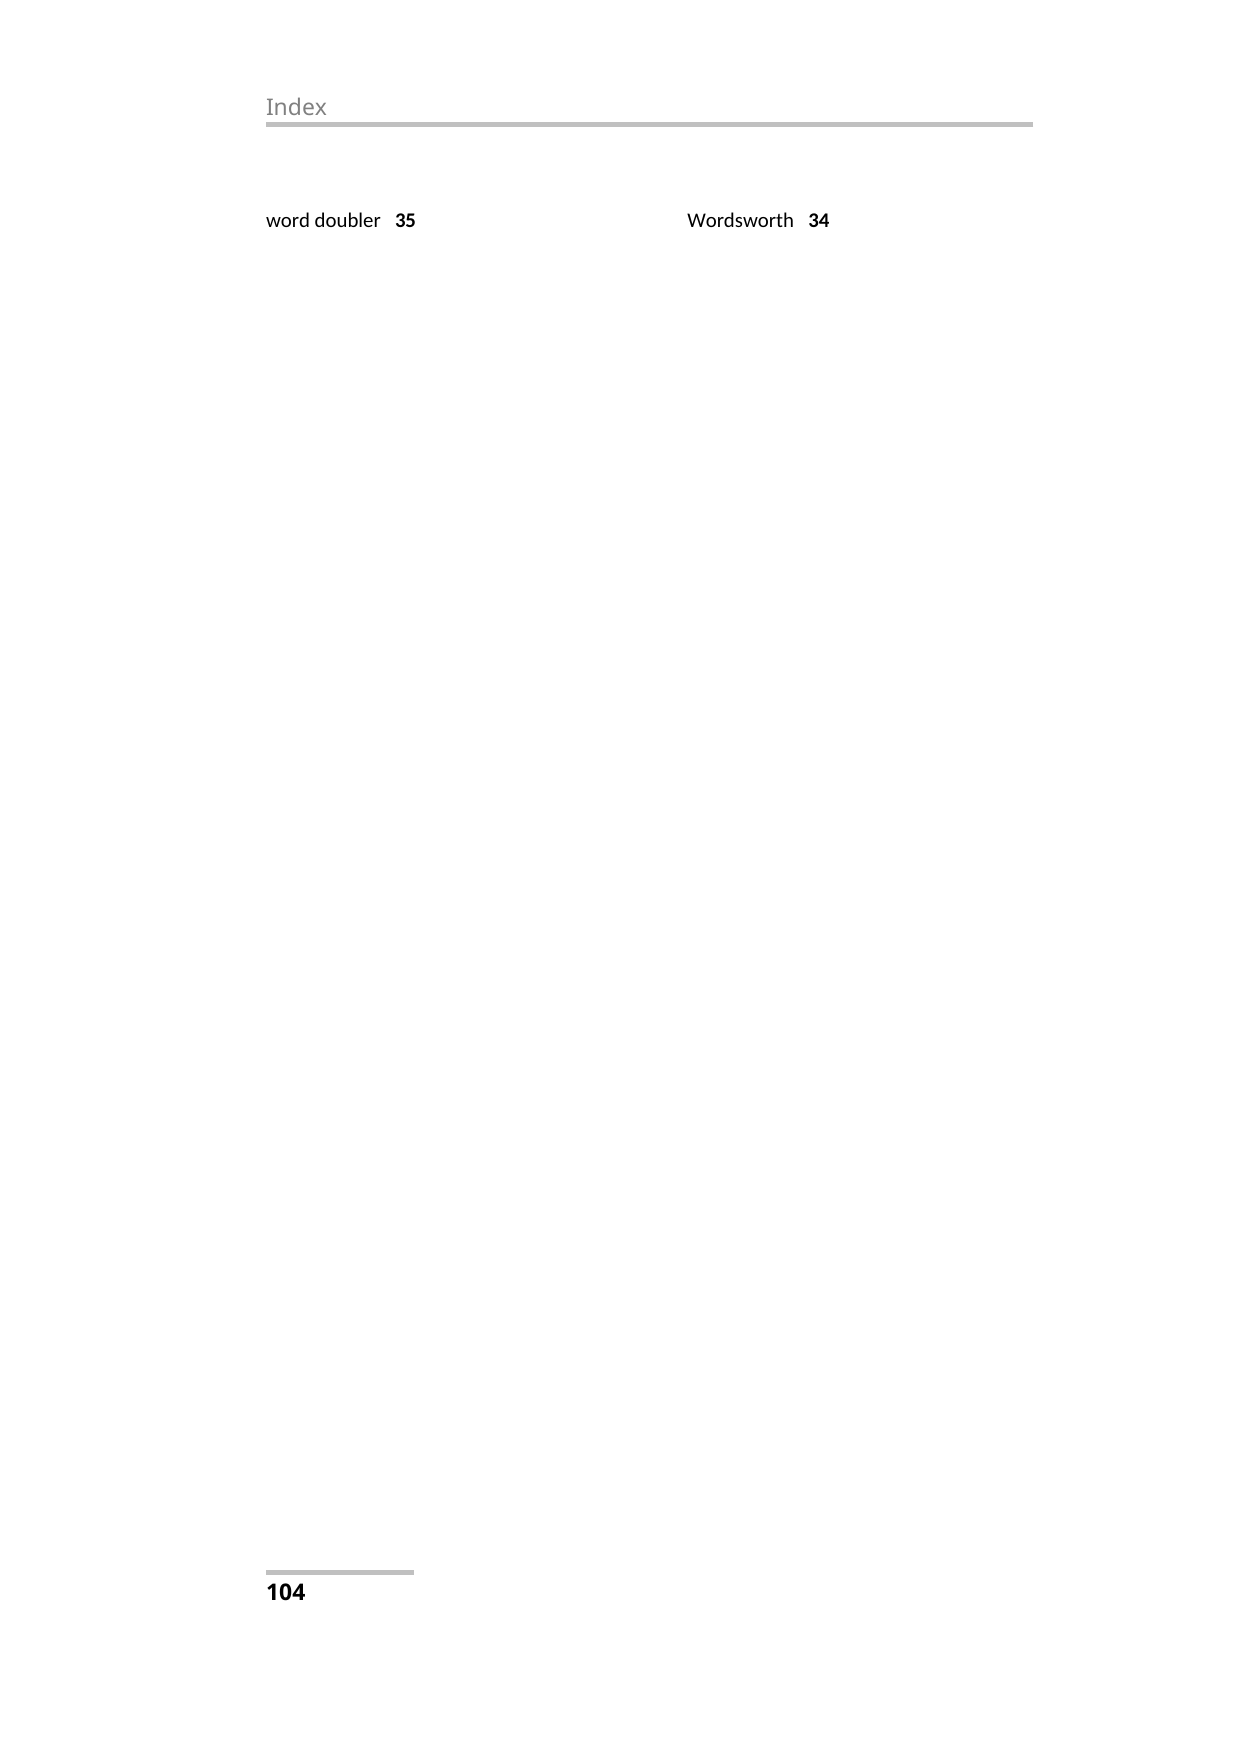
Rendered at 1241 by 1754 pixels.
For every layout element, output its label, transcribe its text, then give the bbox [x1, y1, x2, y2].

text Wordsworth 34 [687, 207, 1033, 232]
text word doubler 35 [266, 207, 612, 232]
